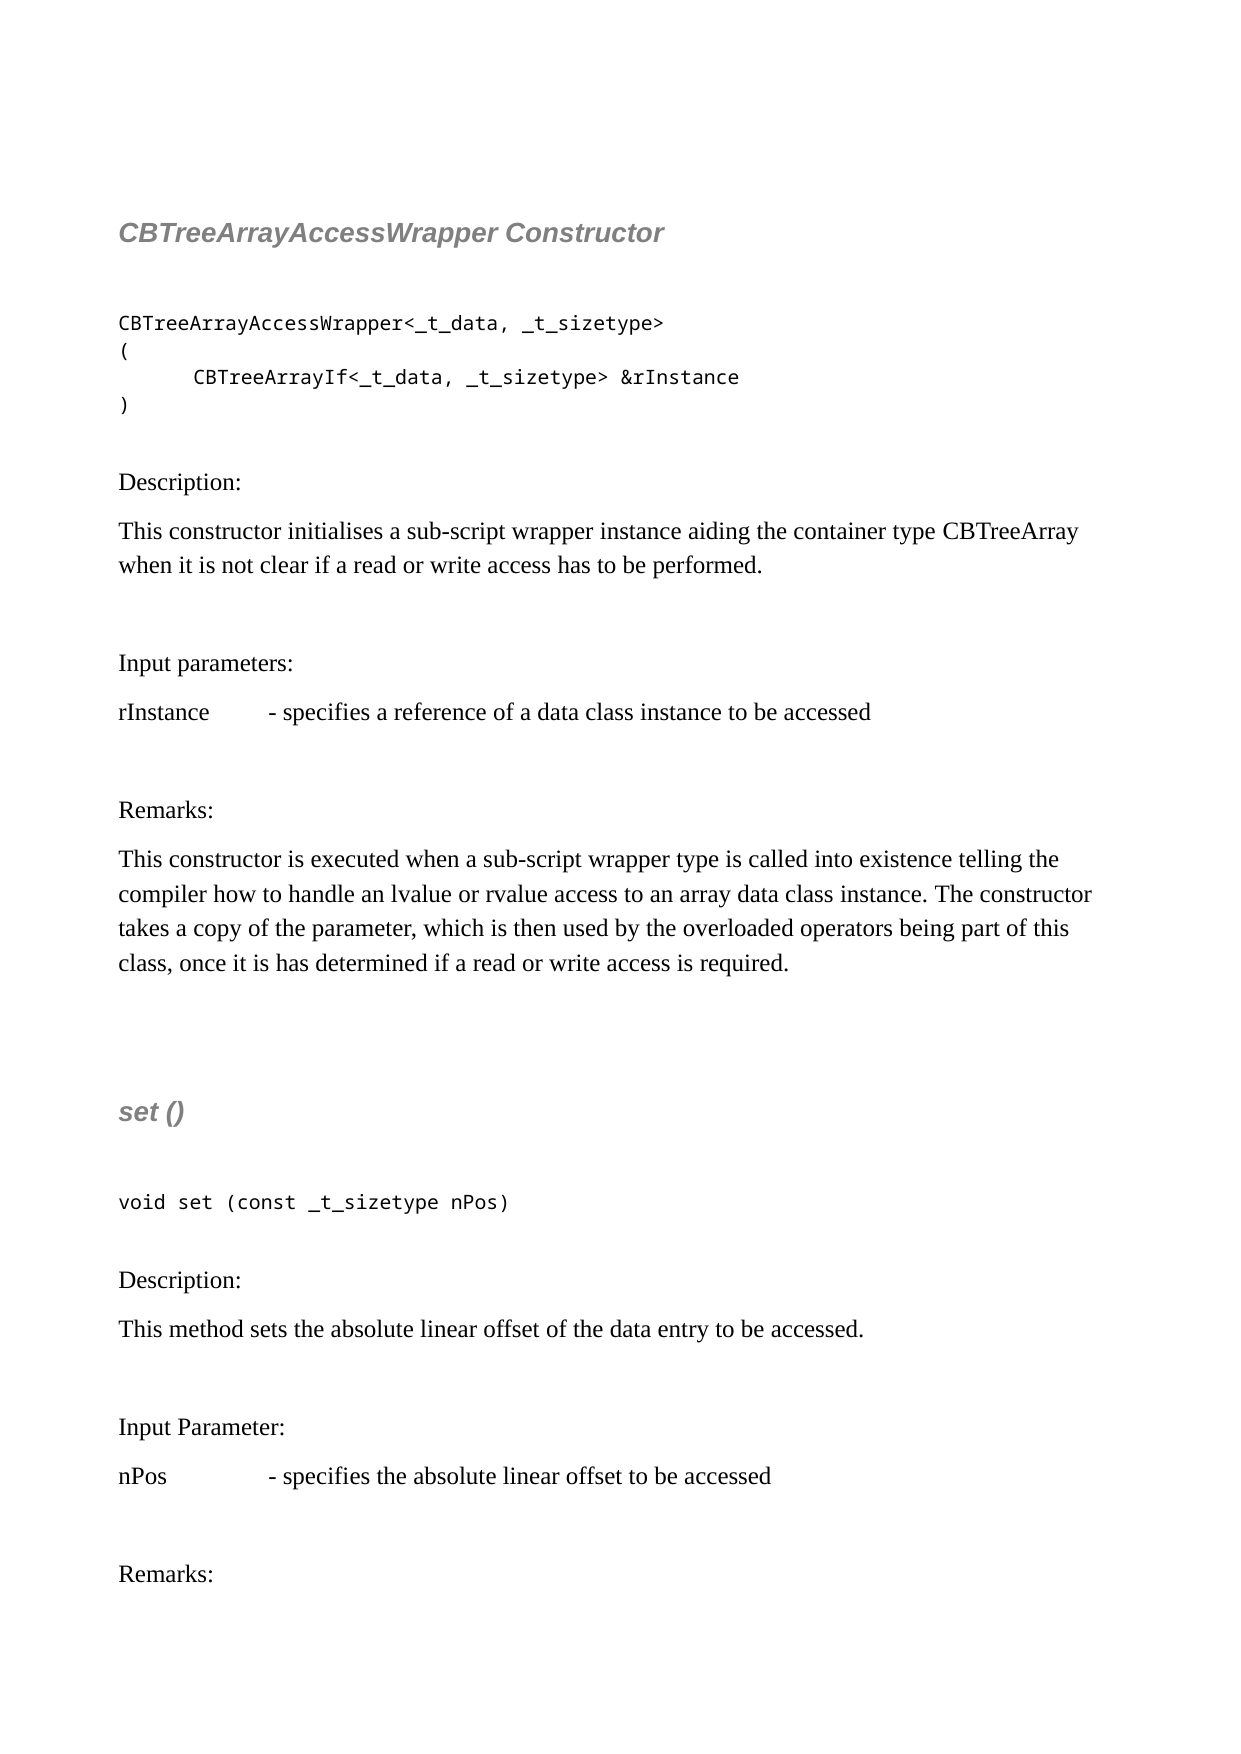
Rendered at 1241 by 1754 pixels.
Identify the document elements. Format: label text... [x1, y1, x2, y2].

subtitle CBTreeArrayAccessWrapper Constructor [118, 216, 1122, 248]
text This constructor is executed when a sub-script wrapper type is called into existence telling the compiler how to handle an lvalue or rvalue access to an array data class instance. The constructor takes a copy of the parameter, which is then used by the overloaded operators being part of this class, once it is has determined if a read or write access is required. [118, 844, 1122, 977]
text This constructor initialises a sub-script wrapper instance aiding the container type CBTreeArray when it is not clear if a read or write access has to be performed. [118, 516, 1122, 579]
text Description: [118, 467, 1122, 495]
subtitle set () [118, 1095, 1122, 1127]
text Input parameters: [118, 648, 1122, 677]
text Remarks: [118, 1559, 1122, 1588]
text ( [118, 337, 1122, 364]
text This method sets the absolute linear offset of the data entry to be accessed. [118, 1314, 1122, 1342]
text CBTreeArrayIf<_t_data, _t_sizetype> &rInstance [118, 364, 1122, 391]
text CBTreeArrayAccessWrapper<_t_data, _t_sizetype> [118, 310, 1122, 337]
text ) [118, 391, 1122, 418]
text void set (const _t_sizetype nPos) [118, 1189, 1122, 1216]
text Description: [118, 1265, 1122, 1293]
text Remarks: [118, 796, 1122, 824]
text nPos - specifies the absolute linear offset to be accessed [118, 1461, 1122, 1490]
text Input Parameter: [118, 1412, 1122, 1441]
text rInstance - specifies a reference of a data class instance to be accessed [118, 697, 1122, 726]
